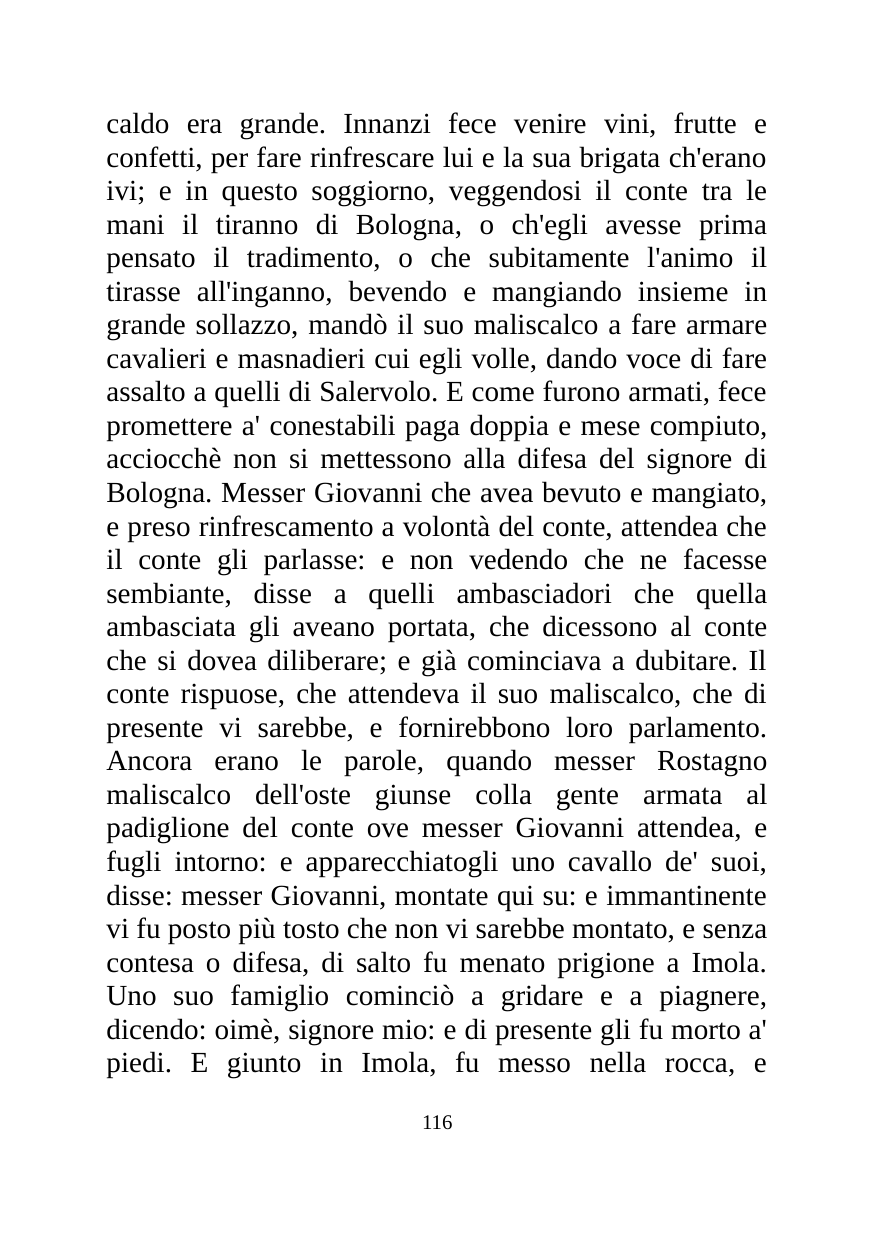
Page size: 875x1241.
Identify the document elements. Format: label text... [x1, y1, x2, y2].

text caldo era grande. Innanzi fece venire vini, frutte e confetti, per fare rinfrescare lui e la sua brigata ch'erano ivi; e in questo soggiorno, veggendosi il conte tra le mani il tiranno di Bologna, o ch'egli avesse prima pensato il tradimento, o che subitamente l'animo il tirasse all'inganno, bevendo e mangiando insieme in grande sollazzo, mandò il suo maliscalco a fare armare cavalieri e masnadieri cui egli volle, dando voce di fare assalto a quelli di Salervolo. E come furono armati, fece promettere a' conestabili paga doppia e mese compiuto, acciocchè non si mettessono alla difesa del signore di Bologna. Messer Giovanni che avea bevuto e mangiato, e preso rinfrescamento a volontà del conte, attendea che il conte gli parlasse: e non vedendo che ne facesse sembiante, disse a quelli ambasciadori che quella ambasciata gli aveano portata, che dicessono al conte che si dovea diliberare; e già cominciava a dubitare. Il conte rispuose, che attendeva il suo maliscalco, che di presente vi sarebbe, e fornirebbono loro parlamento. Ancora erano le parole, quando messer Rostagno maliscalco dell'oste giunse colla gente armata al padiglione del conte ove messer Giovanni attendea, e fugli intorno: e apparecchiatogli uno cavallo de' suoi, disse: messer Giovanni, montate qui su: e immantinente vi fu posto più tosto che non vi sarebbe montato, e senza contesa o difesa, di salto fu menato prigione a Imola. Uno suo famiglio cominciò a gridare e a piagnere, dicendo: oimè, signore mio: e di presente gli fu morto a' piedi. E giunto in Imola, fu messo nella rocca, e [106, 106, 768, 1079]
